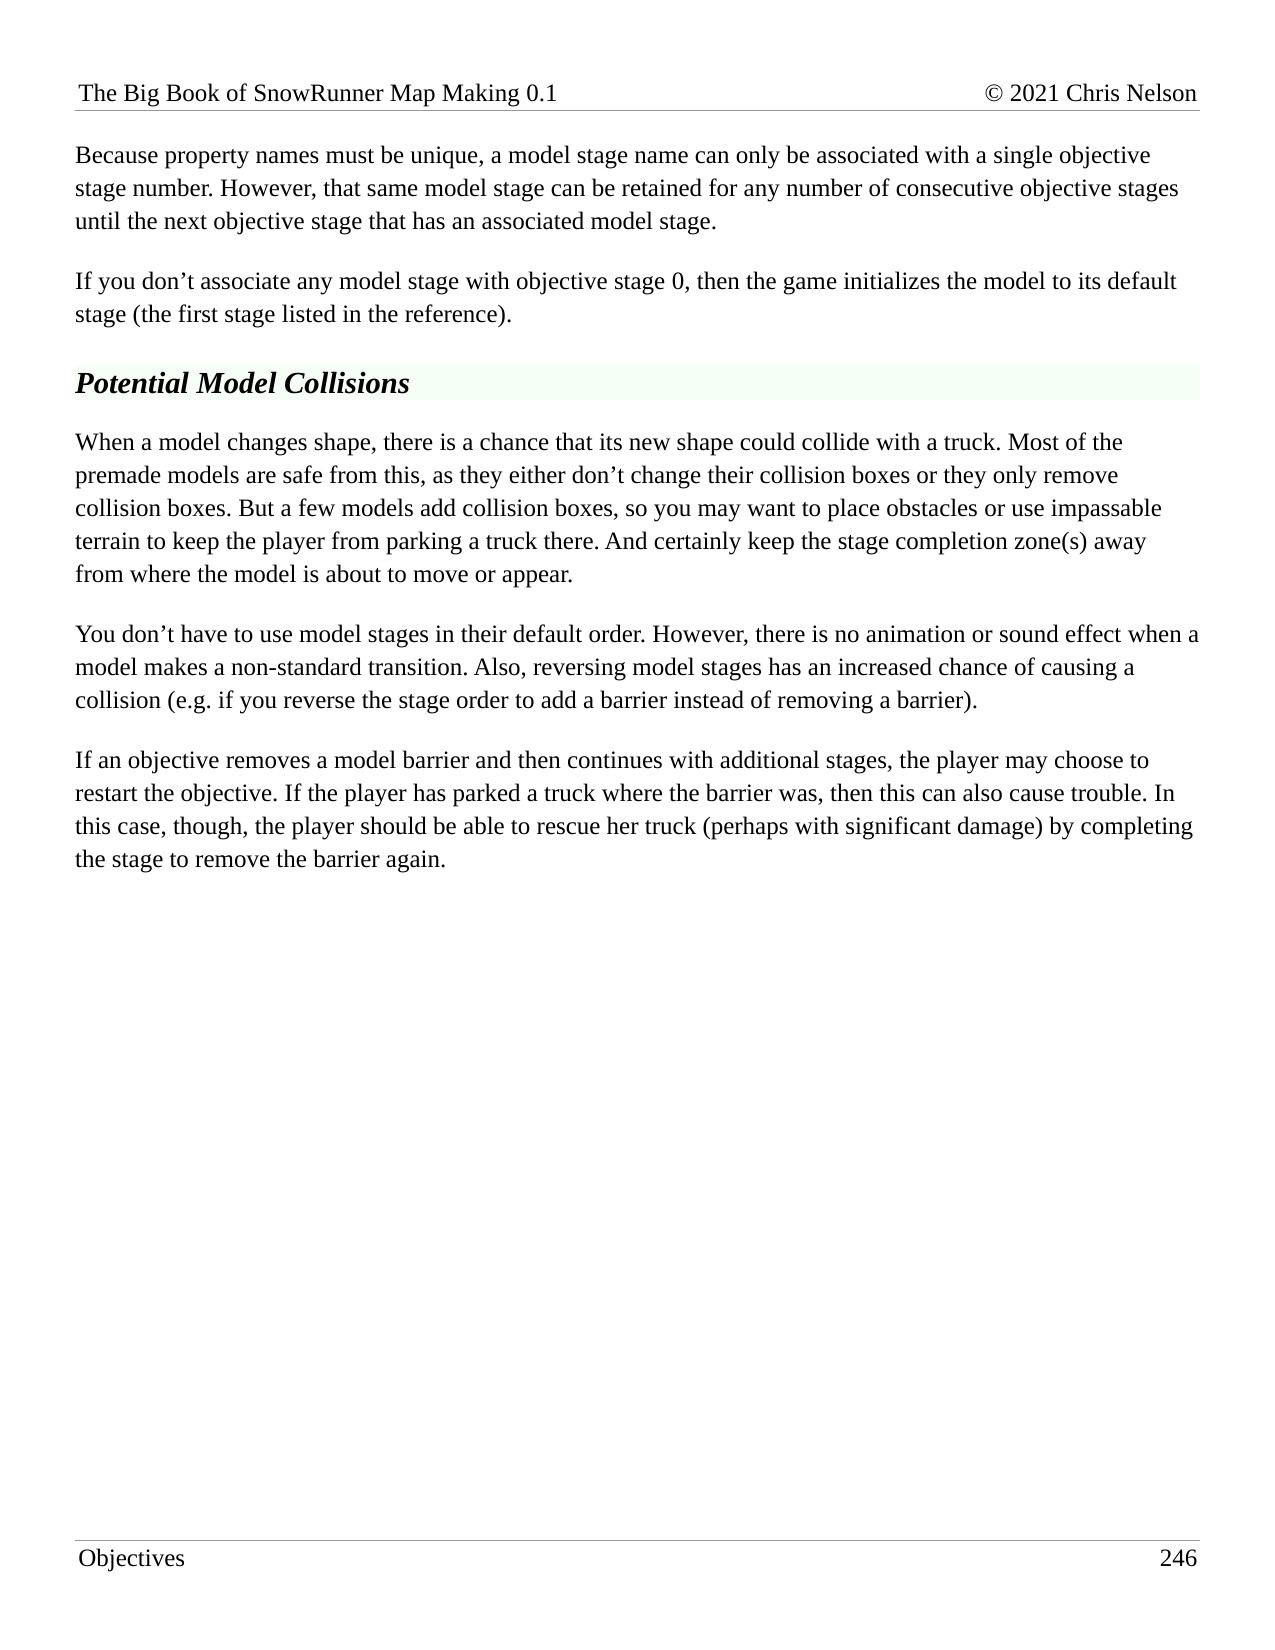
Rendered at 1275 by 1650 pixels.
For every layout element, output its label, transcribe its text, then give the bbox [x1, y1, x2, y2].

text Because property names must be unique, a model stage name can only be associated with a single objective stage number. However, that same model stage can be retained for any number of consecutive objective stages until the next objective stage that has an associated model stage. [75, 140, 1200, 235]
text If you don’t associate any model stage with objective stage 0, then the game initializes the model to its default stage (the first stage listed in the reference). [75, 266, 1200, 328]
subtitle Potential Model Collisions [75, 365, 1200, 400]
text If an objective removes a model barrier and then continues with additional stages, the player may choose to restart the objective. If the player has parked a truck where the barrier was, then this can also cause trouble. In this case, though, the player should be able to rescue her truck (perhaps with significant damage) by completing the stage to remove the barrier again. [75, 745, 1200, 873]
text You don’t have to use model stages in their default order. However, there is no animation or sound effect when a model makes a non-standard transition. Also, reversing model stages has an increased chance of causing a collision (e.g. if you reverse the stage order to add a barrier instead of removing a barrier). [75, 619, 1200, 714]
text When a model changes shape, there is a chance that its new shape could collide with a truck. Most of the premade models are safe from this, as they either don’t change their collision boxes or they only remove collision boxes. But a few models add collision boxes, so you may want to place obstacles or use impassable terrain to keep the player from parking a truck there. And certainly keep the stage completion zone(s) away from where the model is about to move or appear. [75, 427, 1200, 588]
